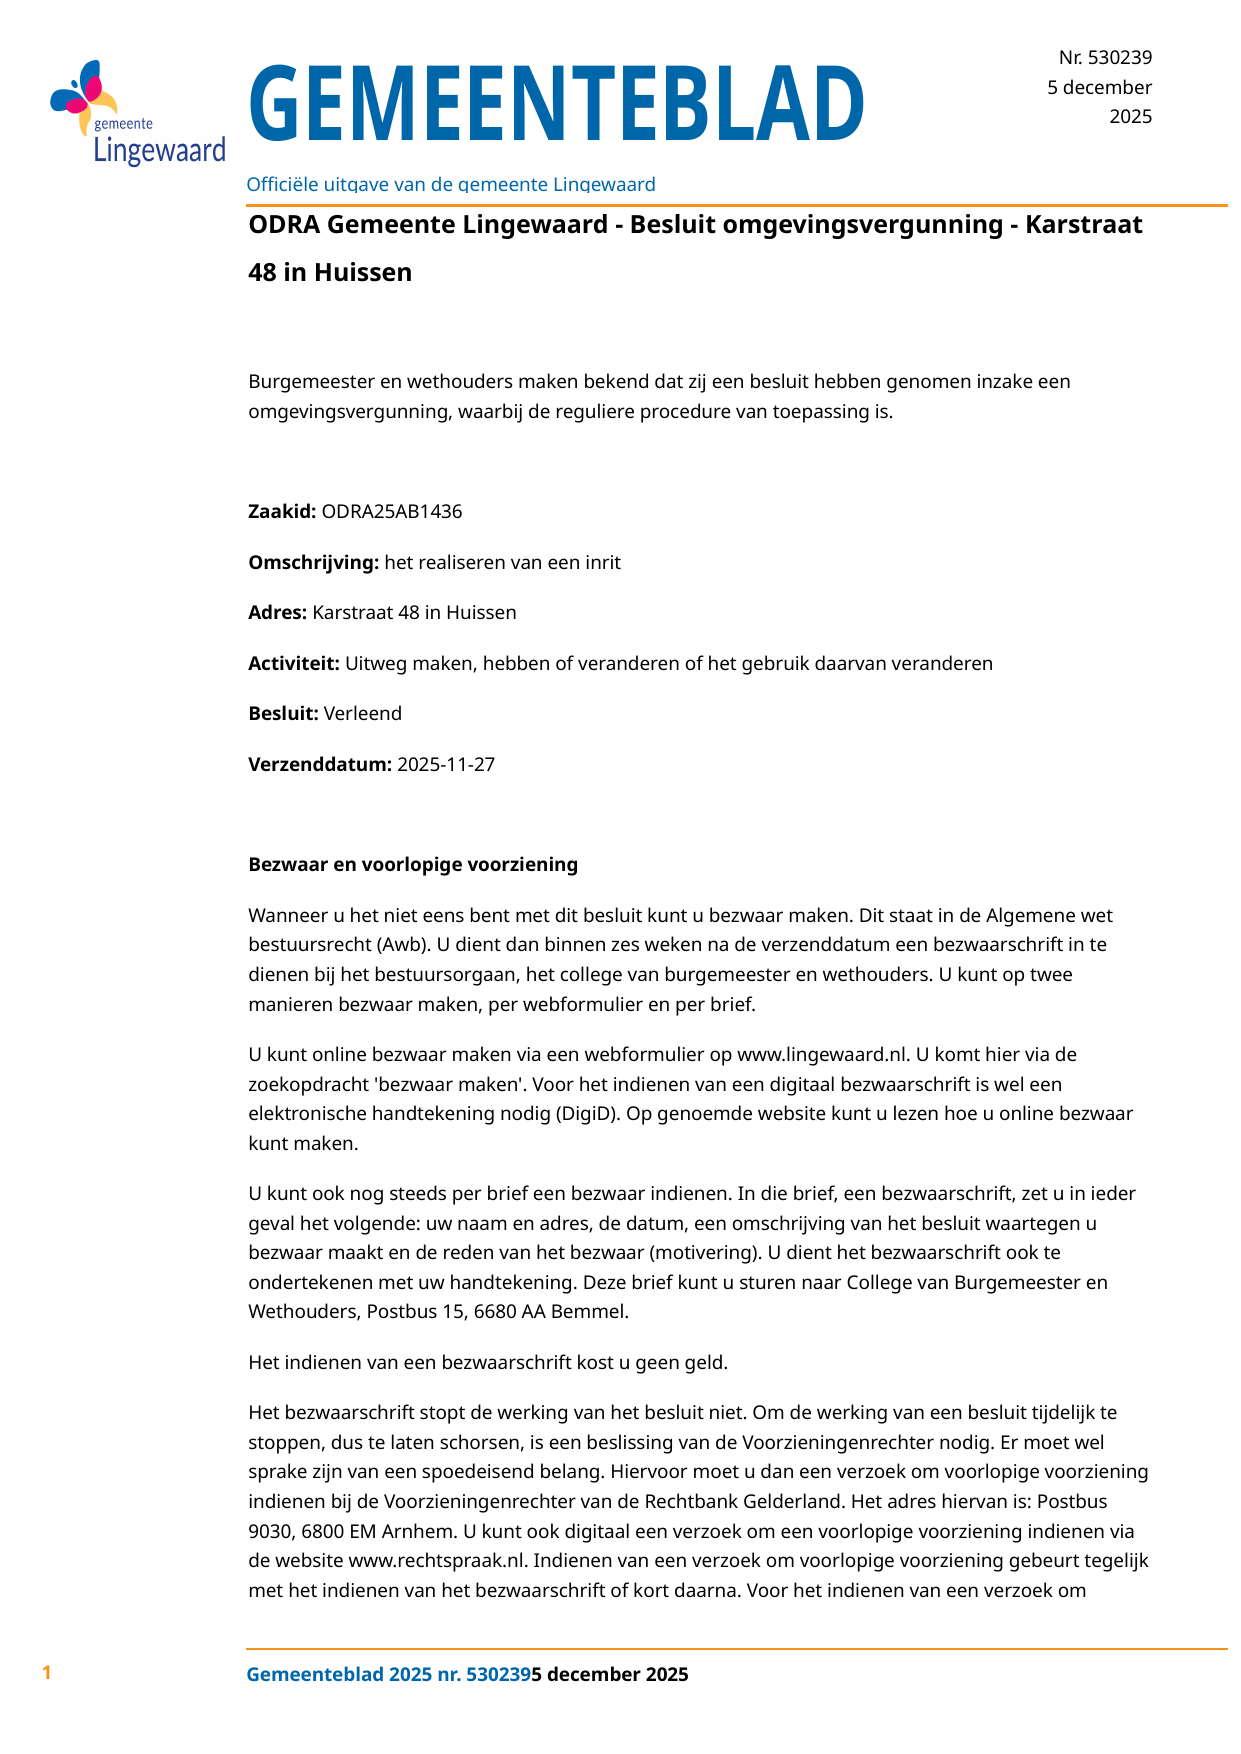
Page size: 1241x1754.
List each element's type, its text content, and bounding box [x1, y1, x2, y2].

text Besluit: Verleend [248, 700, 1152, 726]
picture [41, 47, 231, 172]
text U kunt online bezwaar maken via een webformulier op www.lingewaard.nl. U komt hier via de zoekopdracht 'bezwaar maken'. Voor het indienen van een digitaal bezwaarschrift is wel een elektronische handtekening nodig (DigiD). Op genoemde website kunt u lezen hoe u online bezwaar kunt maken. [248, 1041, 1152, 1156]
text Burgemeester en wethouders maken bekend dat zij een besluit hebben genomen inzake een omgevingsvergunning, waarbij de reguliere procedure van toepassing is. [248, 368, 1152, 424]
text Omschrijving: het realiseren van een inrit [248, 549, 1152, 575]
text Het indienen van een bezwaarschrift kost u geen geld. [248, 1349, 1152, 1375]
text Verzenddatum: 2025-11-27 [248, 751, 1152, 777]
text Het bezwaarschrift stopt de werking van het besluit niet. Om de werking van een besluit tijdelijk te stoppen, dus te laten schorsen, is een beslissing van de Voorzieningenrechter nodig. Er moet wel sprake zijn van een spoedeisend belang. Hiervoor moet u dan een verzoek om voorlopige voorziening indienen bij de Voorzieningenrechter van de Rechtbank Gelderland. Het adres hiervan is: Postbus 9030, 6800 EM Arnhem. U kunt ook digitaal een verzoek om een voorlopige voorziening indienen via de website www.rechtspraak.nl. Indienen van een verzoek om voorlopige voorziening gebeurt tegelijk met het indienen van het bezwaarschrift of kort daarna. Voor het indienen van een verzoek om [248, 1399, 1152, 1603]
text U kunt ook nog steeds per brief een bezwaar indienen. In die brief, een bezwaarschrift, zet u in ieder geval het volgende: uw naam en adres, de datum, een omschrijving van het besluit waartegen u bezwaar maakt en de reden van het bezwaar (motivering). U dient het bezwaarschrift ook te ondertekenen met uw handtekening. Deze brief kunt u sturen naar College van Burgemeester en Wethouders, Postbus 15, 6680 AA Bemmel. [248, 1180, 1152, 1324]
text ODRA Gemeente Lingewaard - Besluit omgevingsvergunning - Karstraat 48 in Huissen [248, 207, 1152, 288]
text Activiteit: Uitweg maken, hebben of veranderen of het gebruik daarvan veranderen [248, 650, 1152, 676]
text Wanneer u het niet eens bent met dit besluit kunt u bezwaar maken. Dit staat in de Algemene wet bestuursrecht (Awb). U dient dan binnen zes weken na de verzenddatum een bezwaarschrift in te dienen bij het bestuursorgaan, het college van burgemeester en wethouders. U kunt op twee manieren bezwaar maken, per webformulier en per brief. [248, 902, 1152, 1017]
text Zaakid: ODRA25AB1436 [248, 499, 1152, 524]
text Bezwaar en voorlopige voorziening [248, 852, 1152, 877]
text Adres: Karstraat 48 in Huissen [248, 599, 1152, 625]
